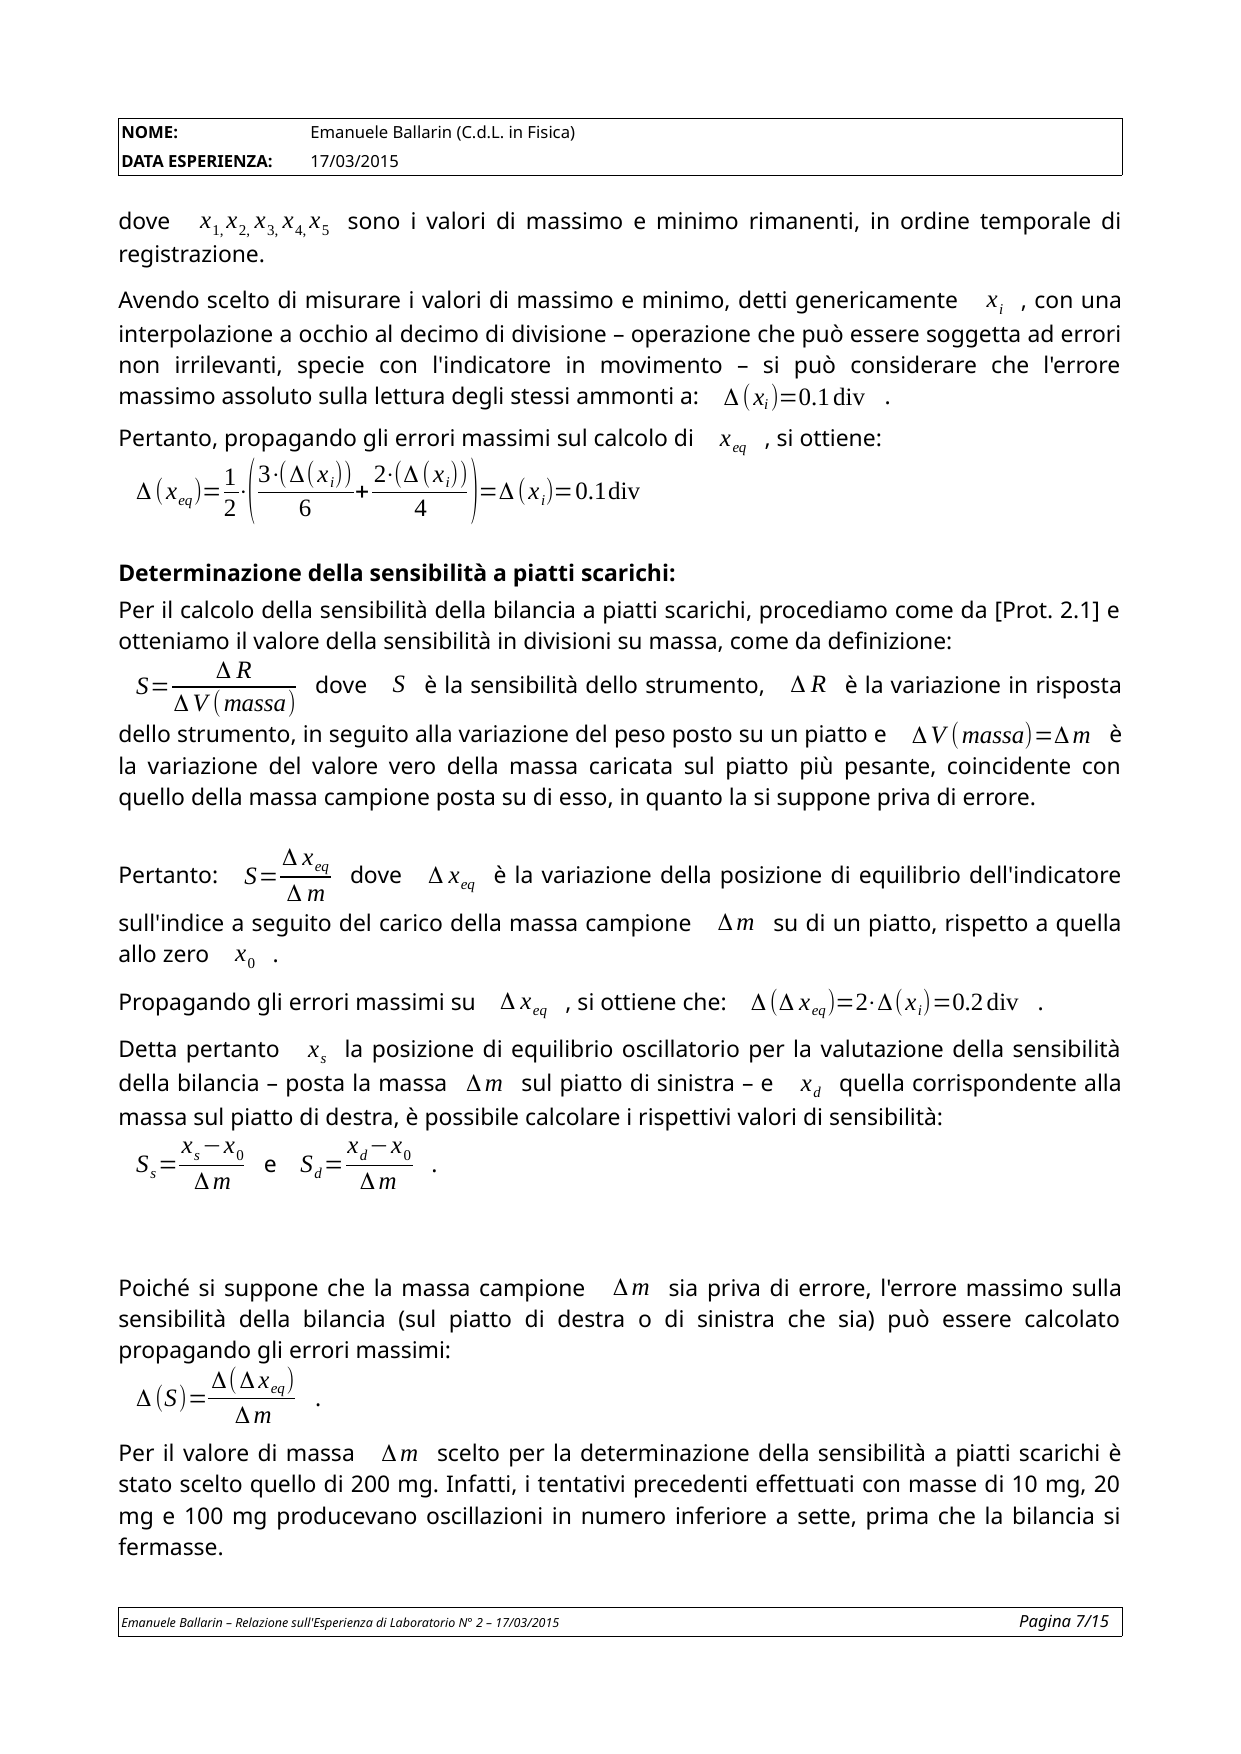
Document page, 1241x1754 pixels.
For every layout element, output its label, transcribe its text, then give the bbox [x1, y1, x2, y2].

text Propagando gli errori massimi su , si ottiene che: . [118, 986, 1122, 1019]
text Pertanto, propagando gli errori massimi sul calcolo di , si ottiene: [118, 422, 1122, 526]
text dove sono i valori di massimo e minimo rimanenti, in ordine temporale di registrazione. [118, 205, 1122, 270]
text Poiché si suppone che la massa campione sia priva di errore, l'errore massimo sulla sensibilità della bilancia (sul piatto di destra o di sinistra che sia) può essere calcolato propagando gli errori massimi: [118, 1271, 1122, 1365]
text Pertanto: dove è la variazione della posizione di equilibrio dell'indicatore sull'indice a seguito del carico della massa campione su di un piatto, rispetto a quella allo zero . [118, 843, 1122, 971]
text e . [118, 1132, 1122, 1195]
text Detta pertanto la posizione di equilibrio oscillatorio per la valutazione della sensibilità della bilancia – posta la massasul piatto di sinistra – e quella corrispondente alla massa sul piatto di destra, è possibile calcolare i rispettivi valori di sensibilità: [118, 1033, 1122, 1132]
text . [118, 1365, 1122, 1429]
text Determinazione della sensibilità a piatti scarichi: [118, 557, 1122, 588]
text Per il valore di massa scelto per la determinazione della sensibilità a piatti scarichi è stato scelto quello di 200 mg. Infatti, i tentativi precedenti effettuati con masse di 10 mg, 20 mg e 100 mg producevano oscillazioni in numero inferiore a sette, prima che la bilancia si fermasse. [118, 1437, 1122, 1562]
text dove è la sensibilità dello strumento, è la variazione in risposta dello strumento, in seguito alla variazione del peso posto su un piatto e è la variazione del valore vero della massa caricata sul piatto più pesante, coincidente con quello della massa campione posta su di esso, in quanto la si suppone priva di errore. [118, 657, 1122, 812]
text Avendo scelto di misurare i valori di massimo e minimo, detti genericamente , con una interpolazione a occhio al decimo di divisione – operazione che può essere soggetta ad errori non irrilevanti, specie con l'indicatore in movimento – si può considerare che l'errore massimo assoluto sulla lettura degli stessi ammonti a: . [118, 284, 1122, 414]
text Per il calcolo della sensibilità della bilancia a piatti scarichi, procediamo come da [Prot. 2.1] e otteniamo il valore della sensibilità in divisioni su massa, come da definizione: [118, 594, 1122, 657]
